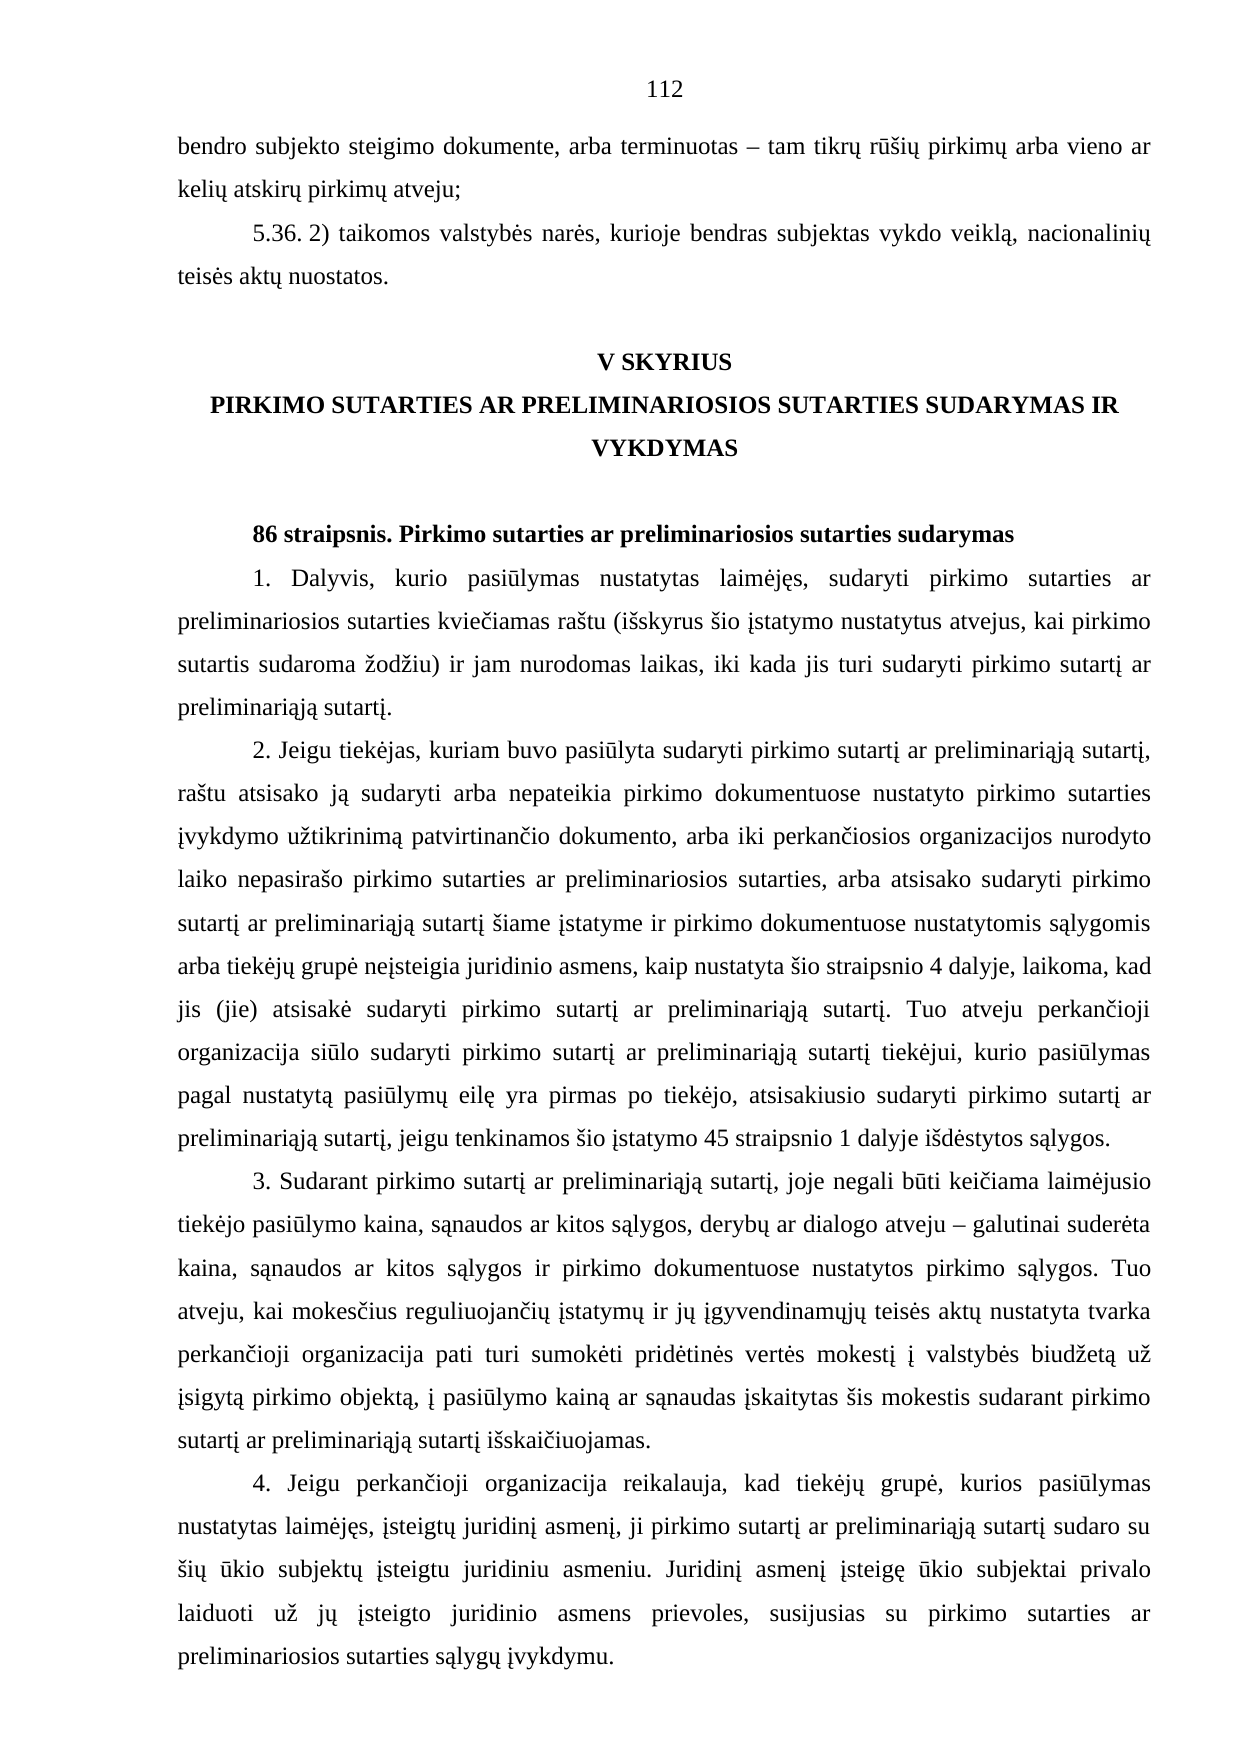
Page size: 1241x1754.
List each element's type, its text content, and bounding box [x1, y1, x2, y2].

text V SKYRIUS [177, 347, 1152, 376]
subtitle bendro subjekto steigimo dokumente, arba terminuotas – tam tikrų rūšių pirkimų arba vieno ar kelių atskirų pirkimų atveju; [177, 131, 1152, 203]
text 3. Sudarant pirkimo sutartį ar preliminariąją sutartį, joje negali būti keičiama laimėjusio tiekėjo pasiūlymo kaina, sąnaudos ar kitos sąlygos, derybų ar dialogo atveju – galutinai suderėta kaina, sąnaudos ar kitos sąlygos ir pirkimo dokumentuose nustatytos pirkimo sąlygos. Tuo atveju, kai mokesčius reguliuojančių įstatymų ir jų įgyvendinamųjų teisės aktų nustatyta tvarka perkančioji organizacija pati turi sumokėti pridėtinės vertės mokestį į valstybės biudžetą už įsigytą pirkimo objektą, į pasiūlymo kainą ar sąnaudas įskaitytas šis mokestis sudarant pirkimo sutartį ar preliminariąją sutartį išskaičiuojamas. [177, 1166, 1152, 1454]
text 1. Dalyvis, kurio pasiūlymas nustatytas laimėjęs, sudaryti pirkimo sutarties ar preliminariosios sutarties kviečiamas raštu (išskyrus šio įstatymo nustatytus atvejus, kai pirkimo sutartis sudaroma žodžiu) ir jam nurodomas laikas, iki kada jis turi sudaryti pirkimo sutartį ar preliminariąją sutartį. [177, 563, 1152, 721]
text PIRKIMO SUTARTIES AR PRELIMINARIOSIOS SUTARTIES SUDARYMAS IR VYKDYMAS [177, 390, 1152, 462]
text 86 straipsnis. Pirkimo sutarties ar preliminariosios sutarties sudarymas [177, 519, 1152, 548]
text 2. Jeigu tiekėjas, kuriam buvo pasiūlyta sudaryti pirkimo sutartį ar preliminariąją sutartį, raštu atsisako ją sudaryti arba nepateikia pirkimo dokumentuose nustatyto pirkimo sutarties įvykdymo užtikrinimą patvirtinančio dokumento, arba iki perkančiosios organizacijos nurodyto laiko nepasirašo pirkimo sutarties ar preliminariosios sutarties, arba atsisako sudaryti pirkimo sutartį ar preliminariąją sutartį šiame įstatyme ir pirkimo dokumentuose nustatytomis sąlygomis arba tiekėjų grupė neįsteigia juridinio asmens, kaip nustatyta šio straipsnio 4 dalyje, laikoma, kad jis (jie) atsisakė sudaryti pirkimo sutartį ar preliminariąją sutartį. Tuo atveju perkančioji organizacija siūlo sudaryti pirkimo sutartį ar preliminariąją sutartį tiekėjui, kurio pasiūlymas pagal nustatytą pasiūlymų eilę yra pirmas po tiekėjo, atsisakiusio sudaryti pirkimo sutartį ar preliminariąją sutartį, jeigu tenkinamos šio įstatymo 45 straipsnio 1 dalyje išdėstytos sąlygos. [177, 735, 1152, 1152]
subtitle 2) taikomos valstybės narės, kurioje bendras subjektas vykdo veiklą, nacionalinių teisės aktų nuostatos. [177, 218, 1152, 289]
text 4. Jeigu perkančioji organizacija reikalauja, kad tiekėjų grupė, kurios pasiūlymas nustatytas laimėjęs, įsteigtų juridinį asmenį, ji pirkimo sutartį ar preliminariąją sutartį sudaro su šių ūkio subjektų įsteigtu juridiniu asmeniu. Juridinį asmenį įsteigę ūkio subjektai privalo laiduoti už jų įsteigto juridinio asmens prievoles, susijusias su pirkimo sutarties ar preliminariosios sutarties sąlygų įvykdymu. [177, 1468, 1152, 1669]
